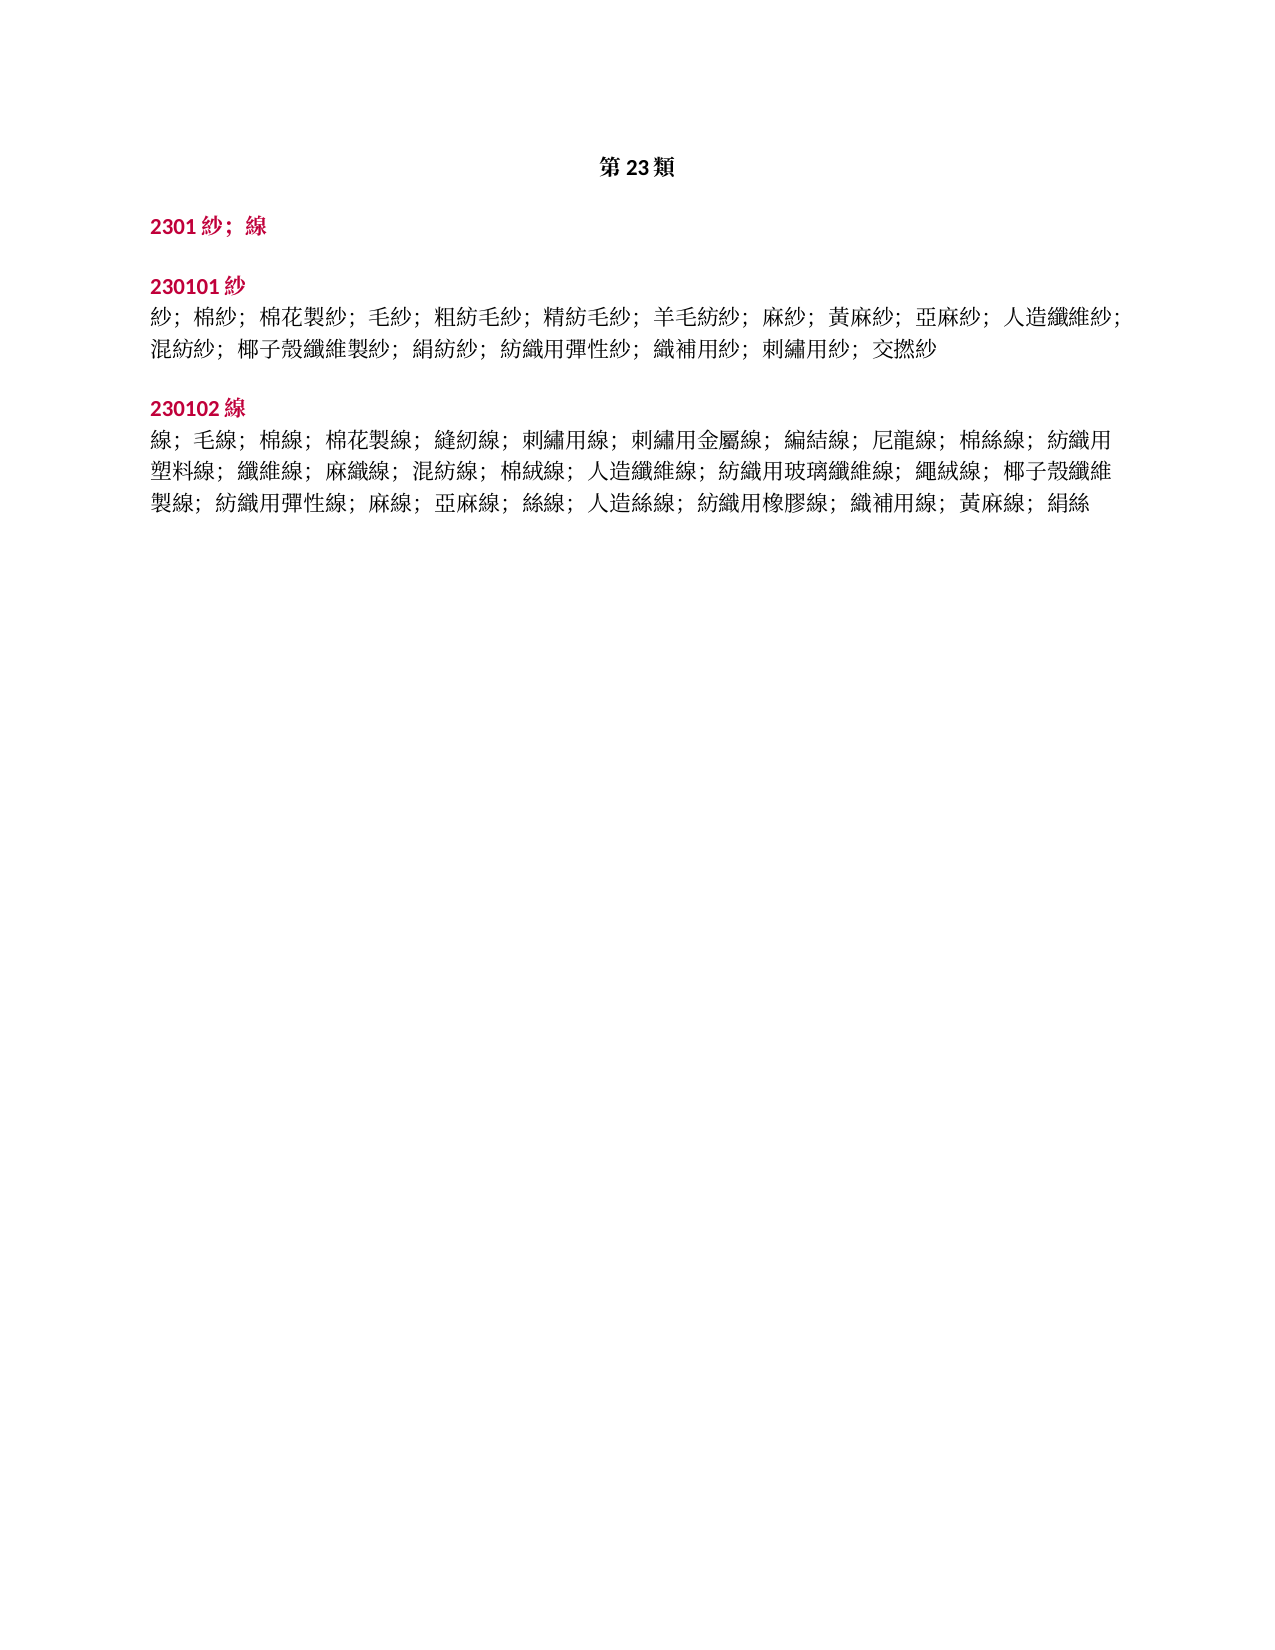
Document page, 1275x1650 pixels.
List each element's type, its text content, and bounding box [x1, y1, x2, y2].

text 230101紗 [150, 241, 1125, 300]
text 紗；棉紗；棉花製紗；毛紗；粗紡毛紗；精紡毛紗；羊毛紡紗；麻紗；黃麻紗；亞麻紗；人造纖維紗；混紡紗；椰子殼纖維製紗；絹紡紗；紡織用彈性紗；織補用紗；刺繡用紗；交撚紗 [150, 300, 1125, 363]
text 第23類 [150, 150, 1125, 181]
text 線；毛線；棉線；棉花製線；縫紉線；刺繡用線；刺繡用金屬線；編結線；尼龍線；棉絲線；紡織用塑料線；纖維線；麻織線；混紡線；棉絨線；人造纖維線；紡織用玻璃纖維線；繩絨線；椰子殼纖維製線；紡織用彈性線；麻線；亞麻線；絲線；人造絲線；紡織用橡膠線；織補用線；黃麻線；絹絲 [150, 423, 1125, 517]
text 2301紗；線 [150, 181, 1125, 241]
text 230102線 [150, 363, 1125, 423]
